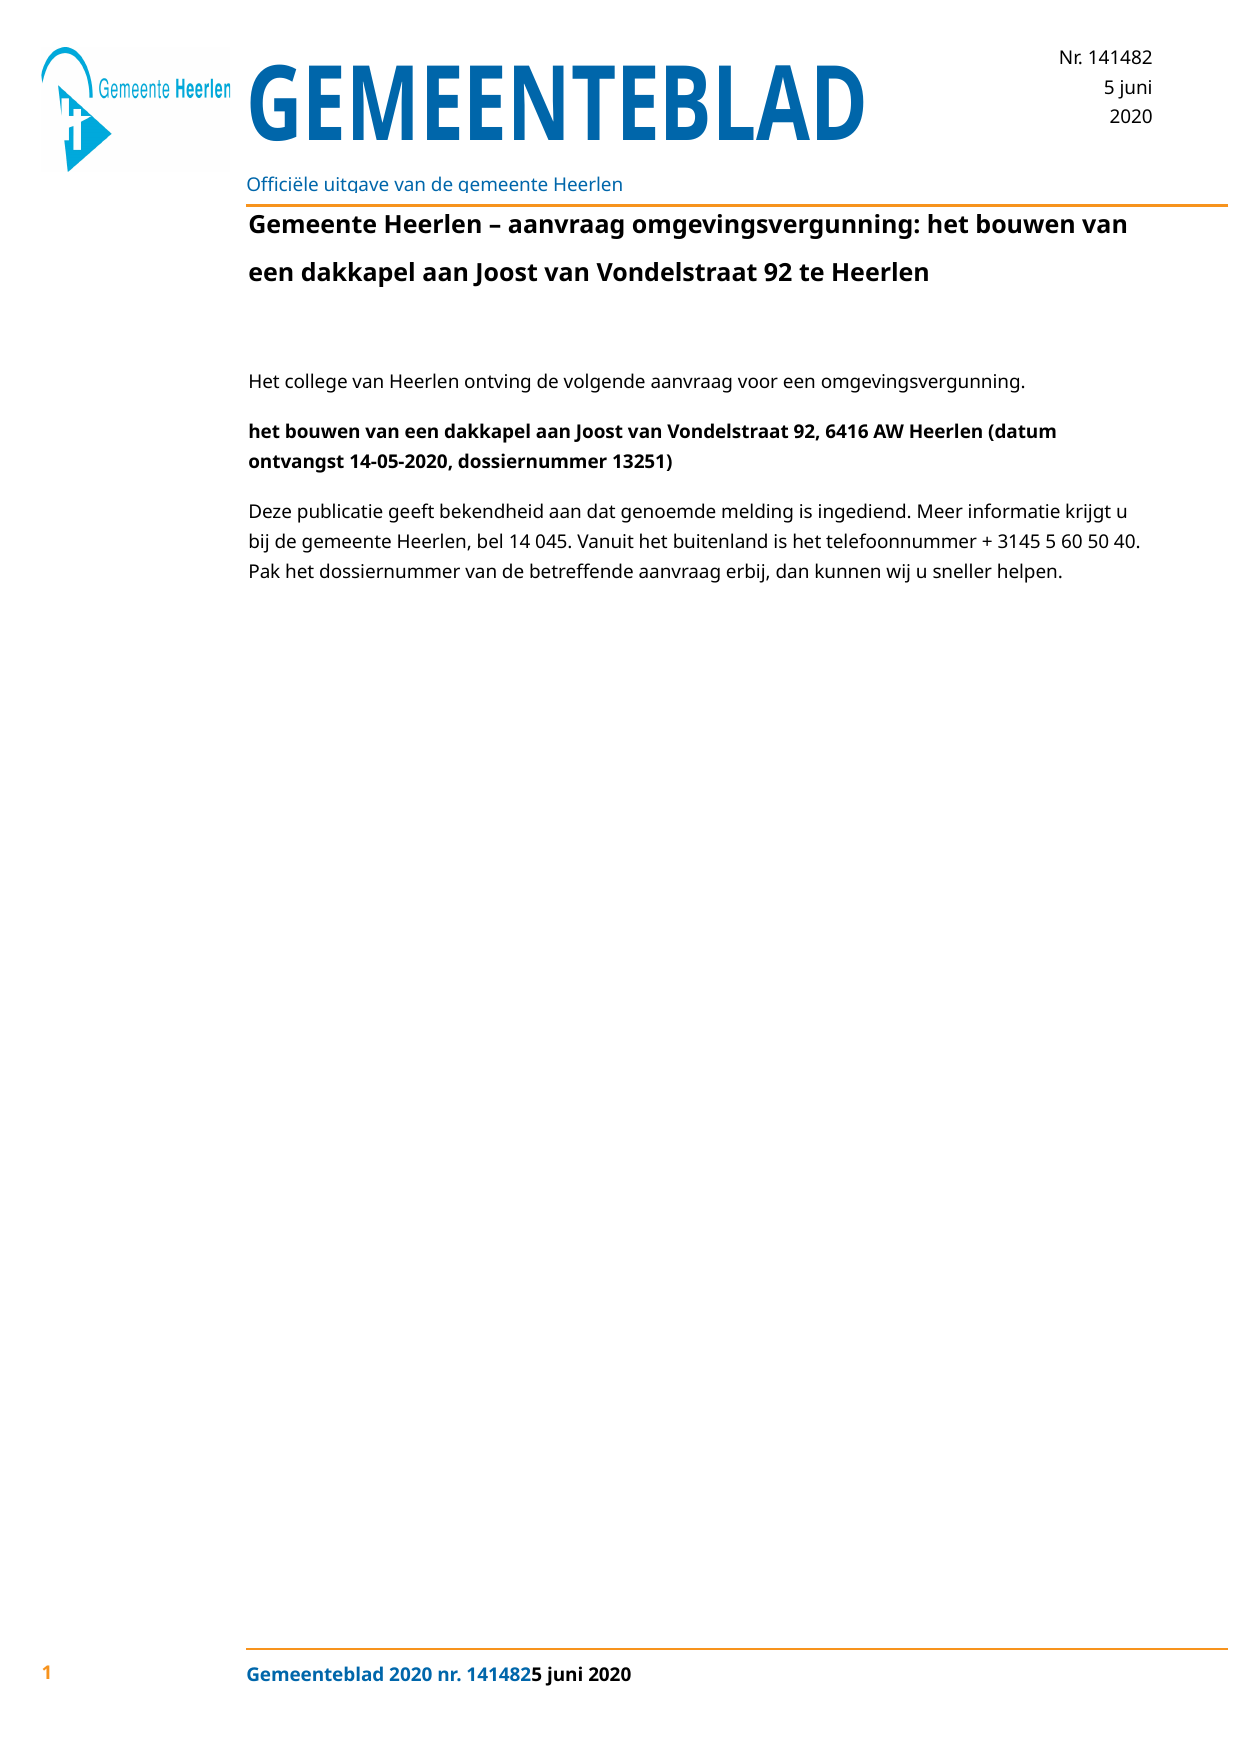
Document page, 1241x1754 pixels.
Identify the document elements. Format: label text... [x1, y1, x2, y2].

text het bouwen van een dakkapel aan Joost van Vondelstraat 92, 6416 AW Heerlen (datum ontvangst 14-05-2020, dossiernummer 13251) [248, 419, 1152, 474]
text Het college van Heerlen ontving de volgende aanvraag voor een omgevingsvergunning. [248, 368, 1152, 394]
text Deze publicatie geeft bekendheid aan dat genoemde melding is ingediend. Meer informatie krijgt u bij de gemeente Heerlen, bel 14 045. Vanuit het buitenland is het telefoonnummer + 3145 5 60 50 40. Pak het dossiernummer van de betreffende aanvraag erbij, dan kunnen wij u sneller helpen. [248, 499, 1152, 584]
picture [41, 47, 59, 70]
text Gemeente Heerlen – aanvraag omgevingsvergunning: het bouwen van een dakkapel aan Joost van Vondelstraat 92 te Heerlen [248, 207, 1152, 288]
picture [41, 47, 231, 172]
